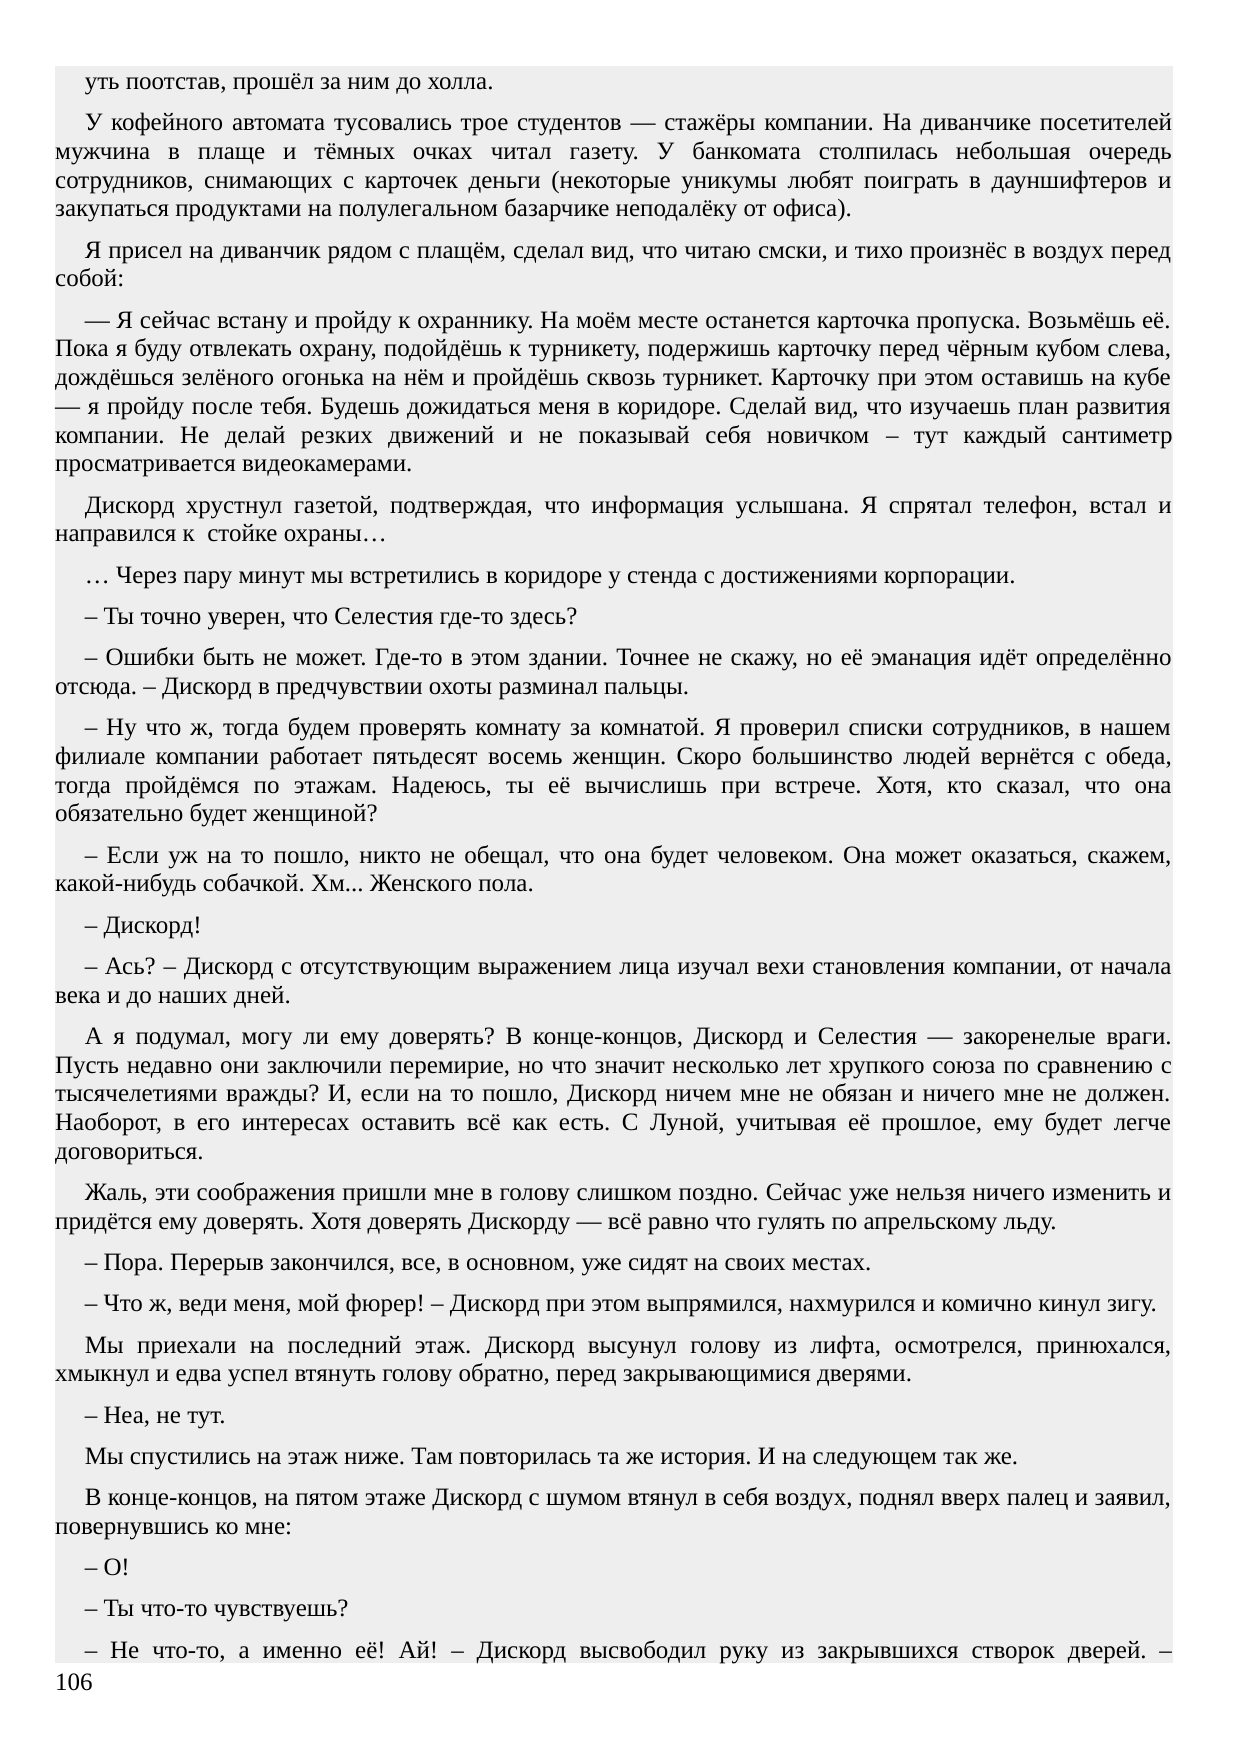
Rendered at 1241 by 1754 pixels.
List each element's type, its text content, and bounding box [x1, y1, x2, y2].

text Дискорд хрустнул газетой, подтверждая, что информация услышана. Я спрятал телефон, встал и направился к стойке охраны… [55, 490, 1173, 547]
text — Я сейчас встану и пройду к охраннику. На моём месте останется карточка пропуска. Возьмёшь её. Пока я буду отвлекать охрану, подойдёшь к турникету, подержишь карточку перед чёрным кубом слева, дождёшься зелёного огонька на нём и пройдёшь сквозь турникет. Карточку при этом оставишь на кубе — я пройду после тебя. Будешь дожидаться меня в коридоре. Сделай вид, что изучаешь план развития компании. Не делай резких движений и не показывай себя новичком – тут каждый сантиметр просматривается видеокамерами. [55, 305, 1173, 477]
text Жаль, эти соображения пришли мне в голову слишком поздно. Сейчас уже нельзя ничего изменить и придётся ему доверять. Хотя доверять Дискорду — всё равно что гулять по апрельскому льду. [55, 1177, 1173, 1235]
text – О! [55, 1552, 1173, 1581]
text – Дискорд! [55, 910, 1173, 938]
text – Неа, не тут. [55, 1400, 1173, 1428]
text – Пора. Перерыв закончился, все, в основном, уже сидят на своих местах. [55, 1247, 1173, 1276]
text – Если уж на то пошло, никто не обещал, что она будет человеком. Она может оказаться, скажем, какой-нибудь собачкой. Хм... Женского пола. [55, 840, 1173, 897]
text У кофейного автомата тусовались трое студентов — стажёры компании. На диванчике посетителей мужчина в плаще и тёмных очках читал газету. У банкомата столпилась небольшая очередь сотрудников, снимающих с карточек деньги (некоторые уникумы любят поиграть в дауншифтеров и закупаться продуктами на полулегальном базарчике неподалёку от офиса). [55, 107, 1173, 222]
text уть поотстав, прошёл за ним до холла. [55, 66, 1173, 95]
text А я подумал, могу ли ему доверять? В конце-концов, Дискорд и Селестия — закоренелые враги. Пусть недавно они заключили перемирие, но что значит несколько лет хрупкого союза по сравнению с тысячелетиями вражды? И, если на то пошло, Дискорд ничем мне не обязан и ничего мне не должен. Наоборот, в его интересах оставить всё как есть. С Луной, учитывая её прошлое, ему будет легче договориться. [55, 1021, 1173, 1165]
text – Ошибки быть не может. Где-то в этом здании. Точнее не скажу, но её эманация идёт определённо отсюда. – Дискорд в предчувствии охоты разминал пальцы. [55, 642, 1173, 700]
text … Через пару минут мы встретились в коридоре у стенда с достижениями корпорации. [55, 560, 1173, 588]
text Мы приехали на последний этаж. Дискорд высунул голову из лифта, осмотрелся, принюхался, хмыкнул и едва успел втянуть голову обратно, перед закрывающимися дверями. [55, 1330, 1173, 1387]
text – Ась? – Дискорд с отсутствующим выражением лица изучал вехи становления компании, от начала века и до наших дней. [55, 951, 1173, 1008]
text Я присел на диванчик рядом с плащём, сделал вид, что читаю смски, и тихо произнёс в воздух перед собой: [55, 235, 1173, 292]
text – Ну что ж, тогда будем проверять комнату за комнатой. Я проверил списки сотрудников, в нашем филиале компании работает пятьдесят восемь женщин. Скоро большинство людей вернётся с обеда, тогда пройдёмся по этажам. Надеюсь, ты её вычислишь при встрече. Хотя, кто сказал, что она обязательно будет женщиной? [55, 712, 1173, 827]
text Мы спустились на этаж ниже. Там повторилась та же история. И на следующем так же. [55, 1441, 1173, 1470]
text В конце-концов, на пятом этаже Дискорд с шумом втянул в себя воздух, поднял вверх палец и заявил, повернувшись ко мне: [55, 1482, 1173, 1540]
text – Ты точно уверен, что Селестия где-то здесь? [55, 601, 1173, 630]
text – Ты что-то чувствуешь? [55, 1593, 1173, 1622]
text – Что ж, веди меня, мой фюрер! – Дискорд при этом выпрямился, нахмурился и комично кинул зигу. [55, 1288, 1173, 1317]
text – Не что-то, а именно её! Ай! – Дискорд высвободил руку из закрывшихся створок дверей. – [55, 1635, 1173, 1663]
